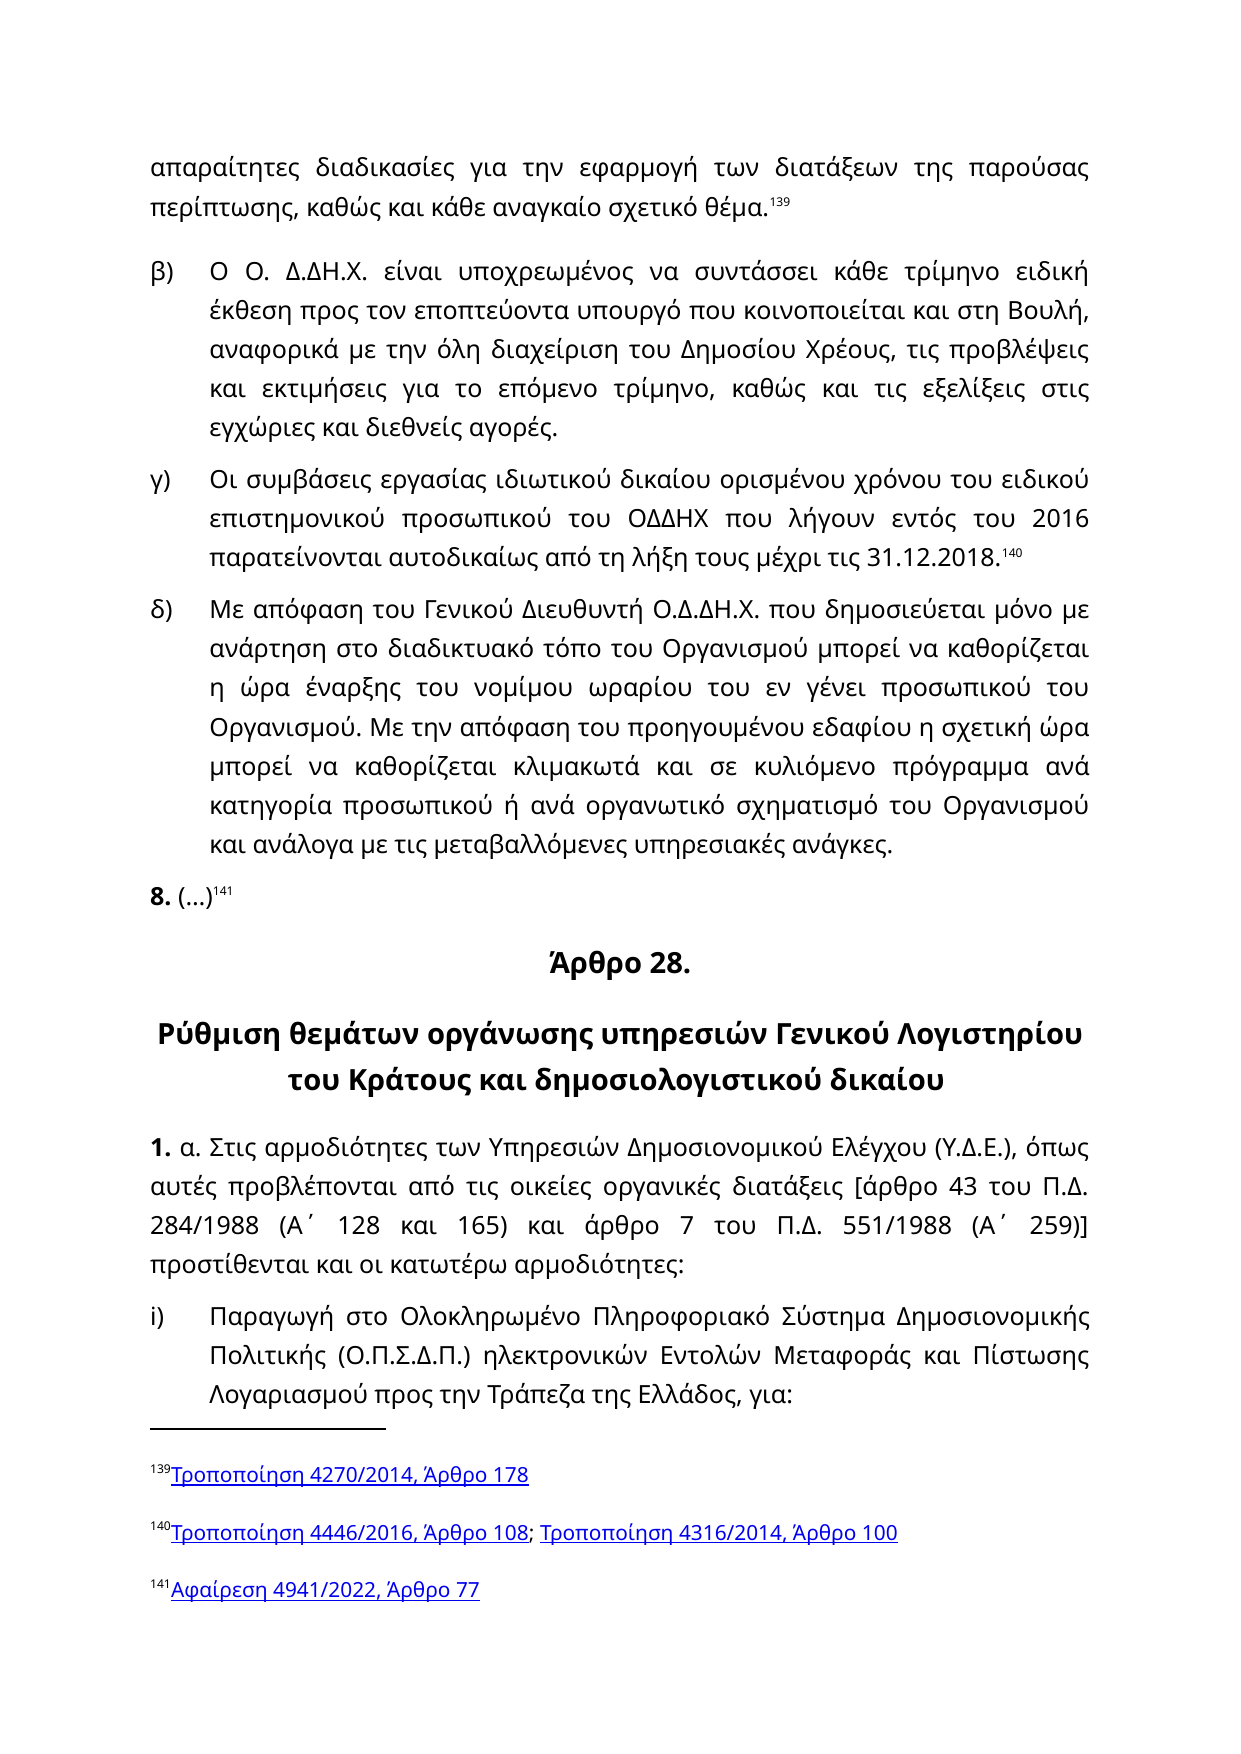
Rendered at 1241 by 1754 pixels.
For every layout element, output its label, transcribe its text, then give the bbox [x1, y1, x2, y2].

list β) Ο Ο. Δ.ΔΗ.Χ. είναι υποχρεωμένος να συντάσσει κάθε τρίμηνο ειδική έκθεση προς τον εποπτεύοντα υπουργό που κοινοποιείται και στη Βουλή, αναφορικά με την όλη διαχείριση του Δημοσίου Χρέους, τις προβλέψεις και εκτιμήσεις για το επόμενο τρίμηνο, καθώς και τις εξελίξεις στις εγχώριες και διεθνείς αγορές. [150, 253, 1090, 444]
text Τροποποίηση 4270/2014, Άρθρο 178 [150, 1460, 1090, 1489]
subtitle Ρύθμιση θεμάτων οργάνωσης υπηρεσιών Γενικού Λογιστηρίου του Κράτους και δημοσιολογιστικού δικαίου [150, 1013, 1090, 1098]
subtitle Άρθρο 28. [150, 942, 1090, 982]
list γ) Οι συμβάσεις εργασίας ιδιωτικού δικαίου ορισμένου χρόνου του ειδικού επιστημονικού προσωπικού του ΟΔΔΗΧ που λήγουν εντός του 2016 παρατείνονται αυτοδικαίως από τη λήξη τους μέχρι τις 31.12.2018. [150, 462, 1090, 574]
text απαραίτητες διαδικασίες για την εφαρμογή των διατάξεων της παρούσας περίπτωσης, καθώς και κάθε αναγκαίο σχετικό θέμα. [150, 150, 1090, 223]
list i) Παραγωγή στο Ολοκληρωμένο Πληροφοριακό Σύστημα Δημοσιονομικής Πολιτικής (Ο.Π.Σ.Δ.Π.) ηλεκτρονικών Εντολών Μεταφοράς και Πίστωσης Λογαριασμού προς την Τράπεζα της Ελλάδος, για: [150, 1298, 1090, 1411]
text 8. (…) [150, 878, 1090, 912]
text Τροποποίηση 4446/2016, Άρθρο 108; Τροποποίηση 4316/2014, Άρθρο 100 [150, 1518, 1090, 1546]
list δ) Με απόφαση του Γενικού Διευθυντή Ο.Δ.ΔΗ.Χ. που δημοσιεύεται μόνο με ανάρτηση στο διαδικτυακό τόπο του Οργανισμού μπορεί να καθορίζεται η ώρα έναρξης του νομίμου ωραρίου του εν γένει προσωπικού του Οργανισμού. Με την απόφαση του προηγουμένου εδαφίου η σχετική ώρα μπορεί να καθορίζεται κλιμακωτά και σε κυλιόμενο πρόγραμμα ανά κατηγορία προσωπικού ή ανά οργανωτικό σχηματισμό του Οργανισμού και ανάλογα με τις μεταβαλλόμενες υπηρεσιακές ανάγκες. [150, 592, 1090, 861]
text 1. α. Στις αρμοδιότητες των Υπηρεσιών Δημοσιονομικού Ελέγχου (Υ.Δ.Ε.), όπως αυτές προβλέπονται από τις οικείες οργανικές διατάξεις [άρθρο 43 του Π.Δ. 284/1988 (Α΄ 128 και 165) και άρθρο 7 του Π.Δ. 551/1988 (Α΄ 259)] προστίθενται και οι κατωτέρω αρμοδιότητες: [150, 1129, 1090, 1281]
text Αφαίρεση 4941/2022, Άρθρο 77 [150, 1576, 1090, 1604]
